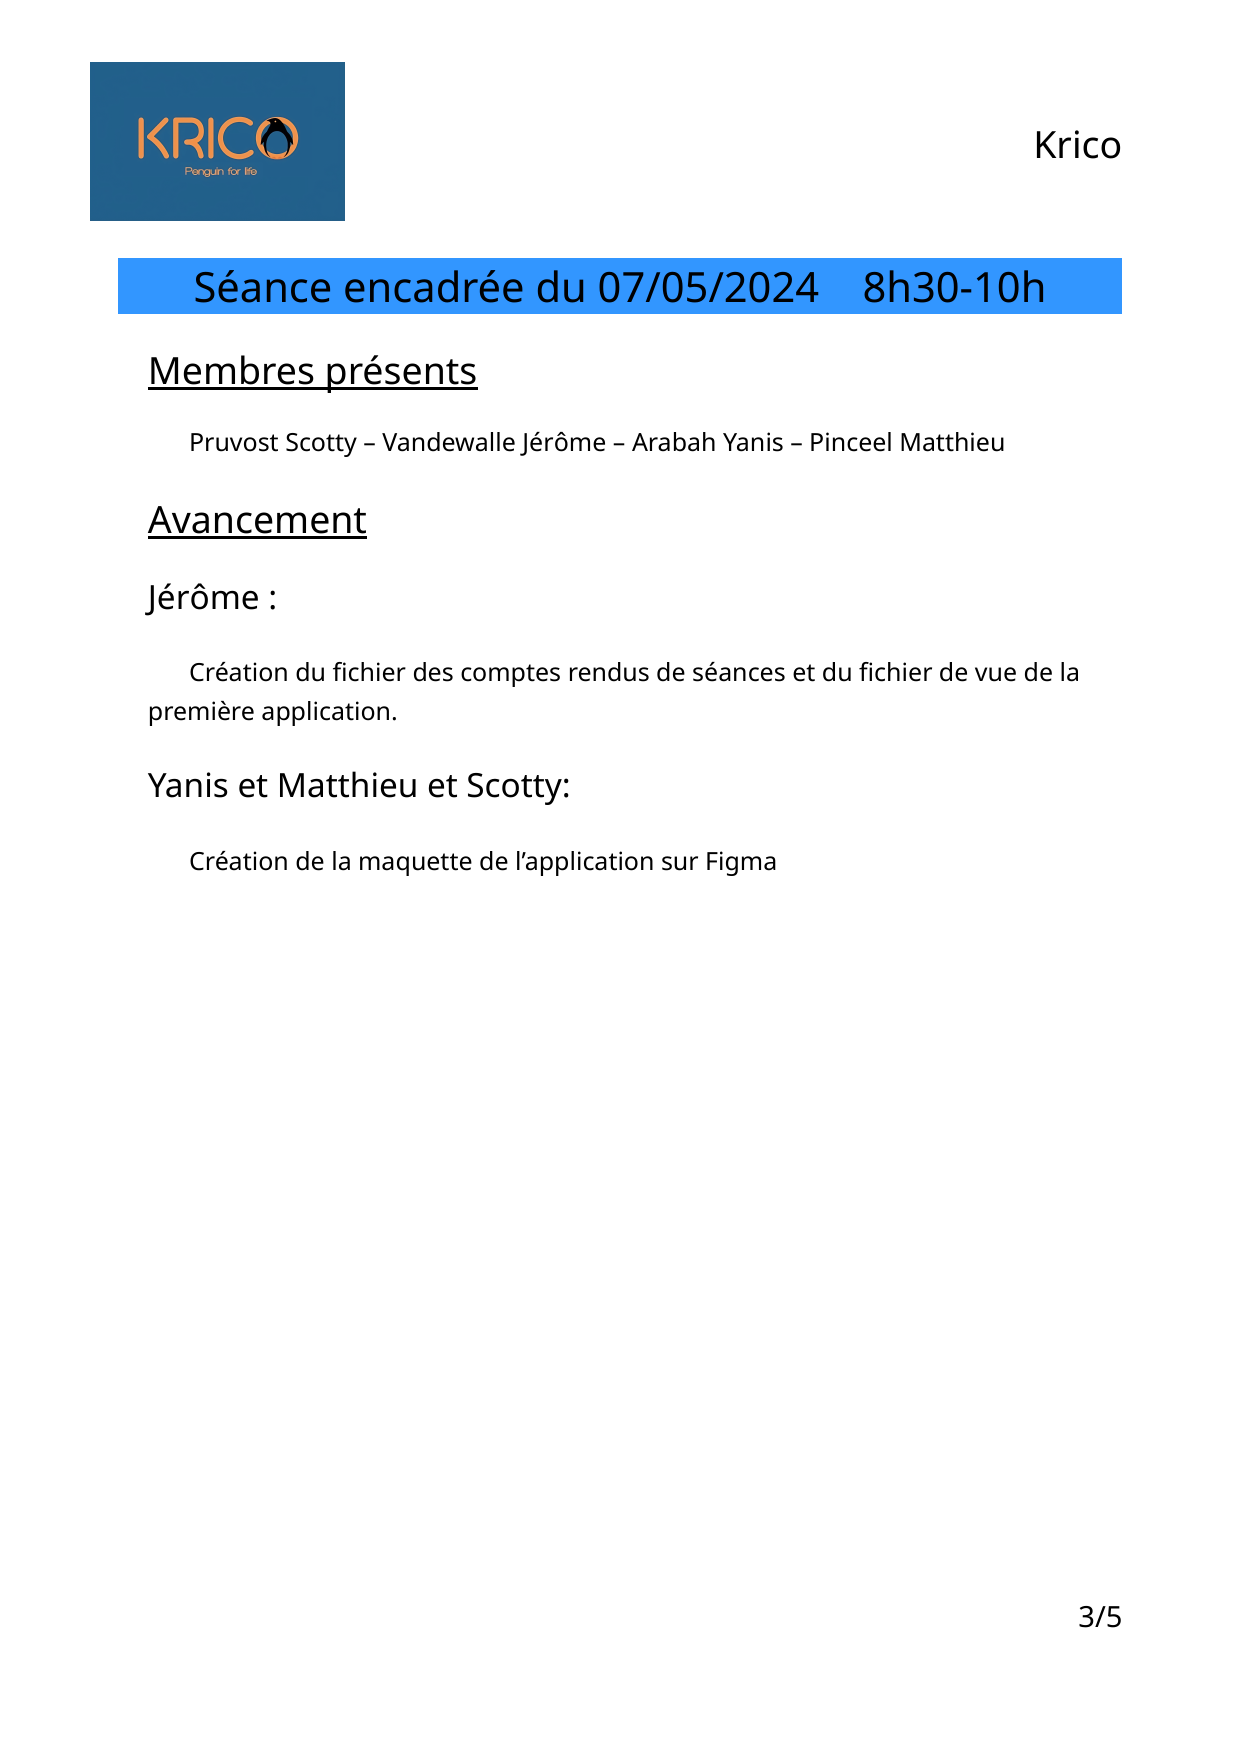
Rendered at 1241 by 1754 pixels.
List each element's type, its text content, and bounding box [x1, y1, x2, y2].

subtitle Jérôme : [148, 574, 1122, 619]
subtitle Membres présents [148, 344, 1122, 395]
text Pruvost Scotty – Vandewalle Jérôme – Arabah Yanis – Pinceel Matthieu [148, 424, 1093, 458]
picture [90, 62, 345, 221]
subtitle Avancement [148, 493, 1122, 544]
text Création du fichier des comptes rendus de séances et du fichier de vue de la première application. [148, 654, 1093, 728]
text Création de la maquette de l’application sur Figma [148, 843, 1093, 877]
subtitle Yanis et Matthieu et Scotty: [148, 762, 1122, 808]
subtitle Séance encadrée du 07/05/2024 8h30-10h [118, 258, 1122, 314]
